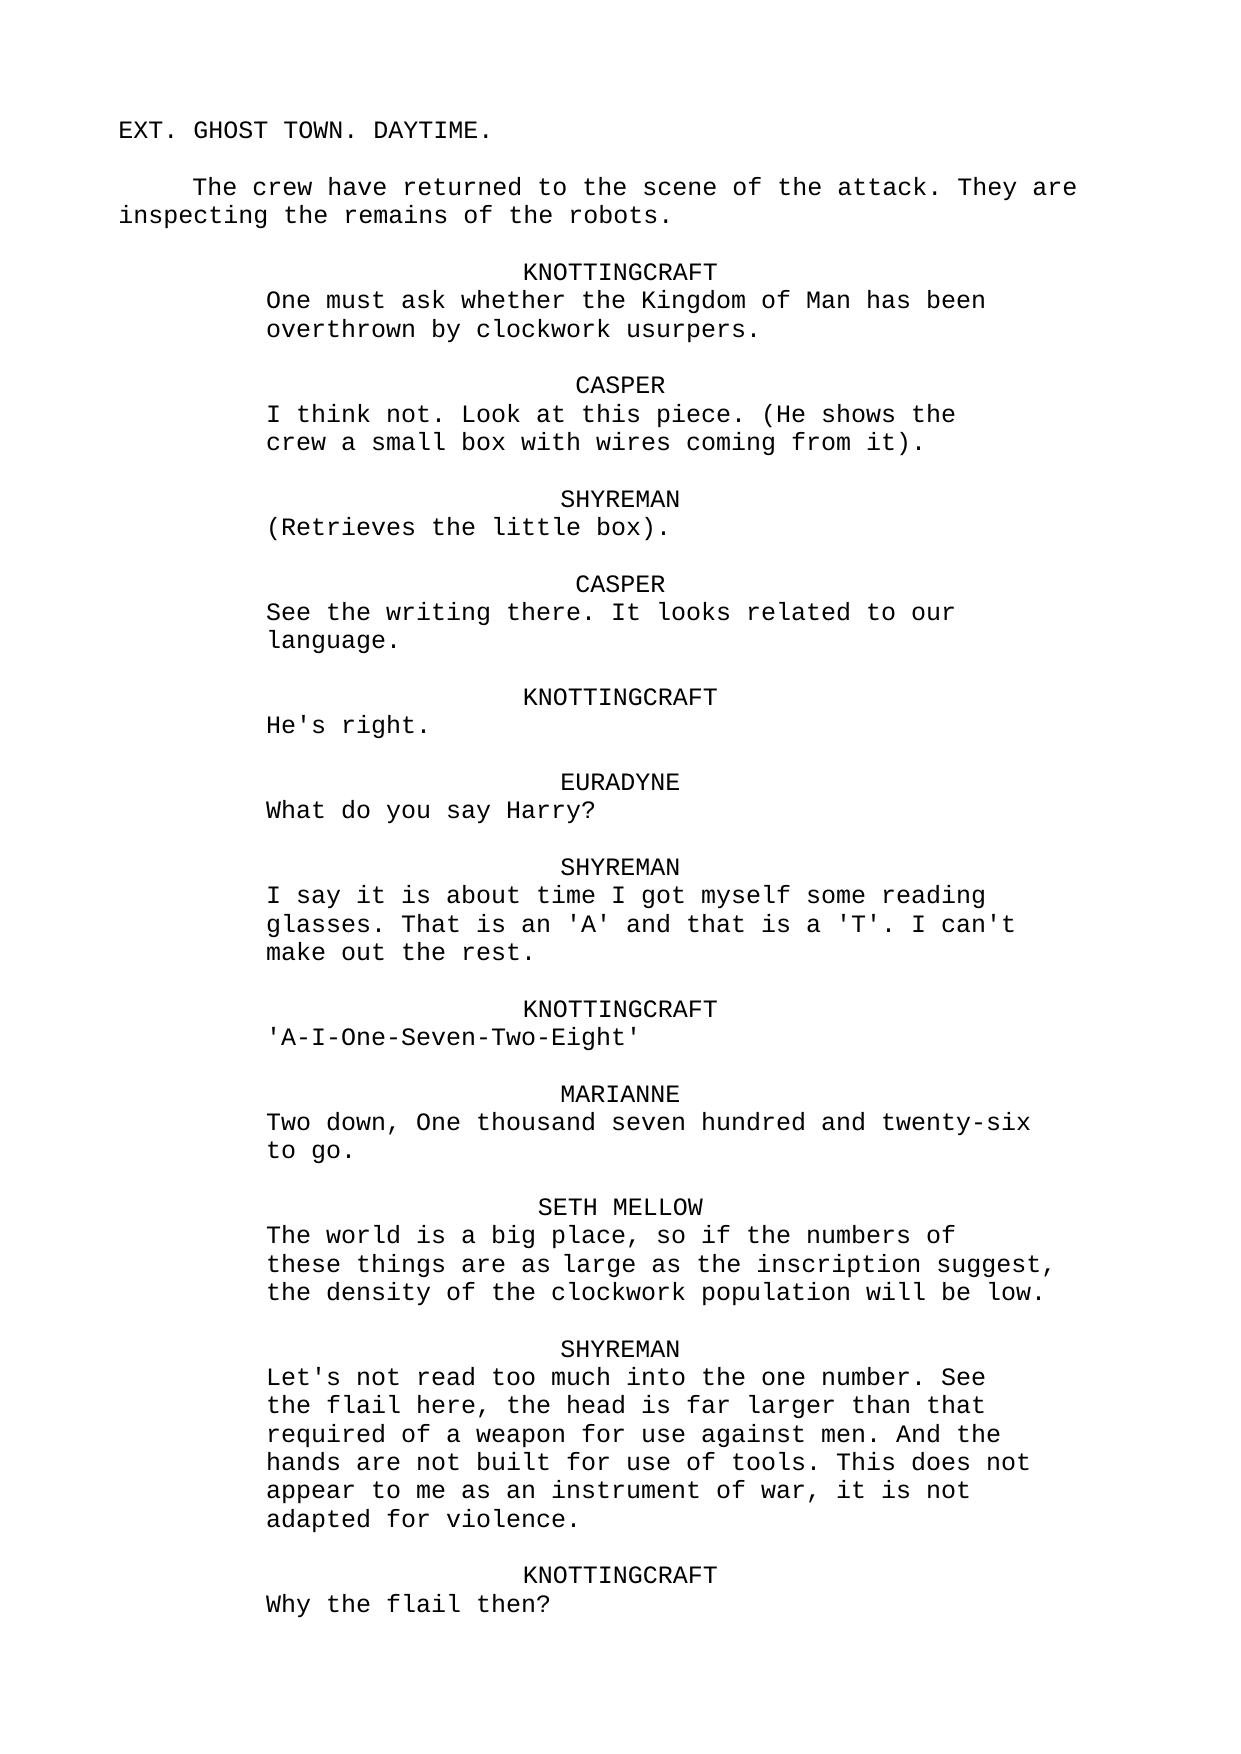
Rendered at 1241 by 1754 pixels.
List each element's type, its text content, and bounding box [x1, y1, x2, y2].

text The world is a big place, so if the numbers of [118, 1223, 1122, 1251]
text MARIANNE [118, 1081, 1122, 1110]
text 'A-I-One-Seven-Two-Eight' [118, 1025, 1122, 1053]
text CASPER [118, 373, 1122, 401]
text language. [118, 628, 1122, 656]
text KNOTTINGCRAFT [118, 996, 1122, 1025]
text I say it is about time I got myself some reading [118, 883, 1122, 911]
text He's right. [118, 713, 1122, 741]
text overthrown by clockwork usurpers. [118, 316, 1122, 345]
text SHYREMAN [118, 855, 1122, 883]
text hands are not built for use of tools. This does not appear to me as an instrument of war, it is not [118, 1450, 1122, 1506]
text SHYREMAN [118, 1336, 1122, 1365]
text Two down, One thousand seven hundred and twenty-six [118, 1110, 1122, 1138]
text glasses. That is an 'A' and that is a 'T'. I can't [118, 911, 1122, 940]
text Why the flail then? [118, 1591, 1122, 1620]
text crew a small box with wires coming from it). [118, 430, 1122, 458]
text adapted for violence. [118, 1506, 1122, 1535]
text KNOTTINGCRAFT [118, 1563, 1122, 1591]
text See the writing there. It looks related to our [118, 600, 1122, 628]
text I think not. Look at this piece. (He shows the [118, 401, 1122, 430]
text What do you say Harry? [118, 798, 1122, 826]
text Let's not read too much into the one number. See [118, 1365, 1122, 1393]
text these things are as large as the inscription suggest, [118, 1251, 1122, 1280]
text EURADYNE [118, 770, 1122, 798]
text the flail here, the head is far larger than that [118, 1393, 1122, 1421]
text One must ask whether the Kingdom of Man has been [118, 288, 1122, 316]
text the density of the clockwork population will be low. [118, 1280, 1122, 1308]
text to go. [118, 1138, 1122, 1166]
text KNOTTINGCRAFT [118, 260, 1122, 288]
text SETH MELLOW [118, 1195, 1122, 1223]
text make out the rest. [118, 940, 1122, 968]
text required of a weapon for use against men. And the [118, 1421, 1122, 1450]
text (Retrieves the little box). [118, 515, 1122, 543]
text EXT. GHOST TOWN. DAYTIME. [118, 118, 1122, 146]
text CASPER [118, 571, 1122, 600]
text The crew have returned to the scene of the attack. They are inspecting the remains of the robots. [118, 175, 1122, 231]
text SHYREMAN [118, 486, 1122, 515]
text KNOTTINGCRAFT [118, 685, 1122, 713]
